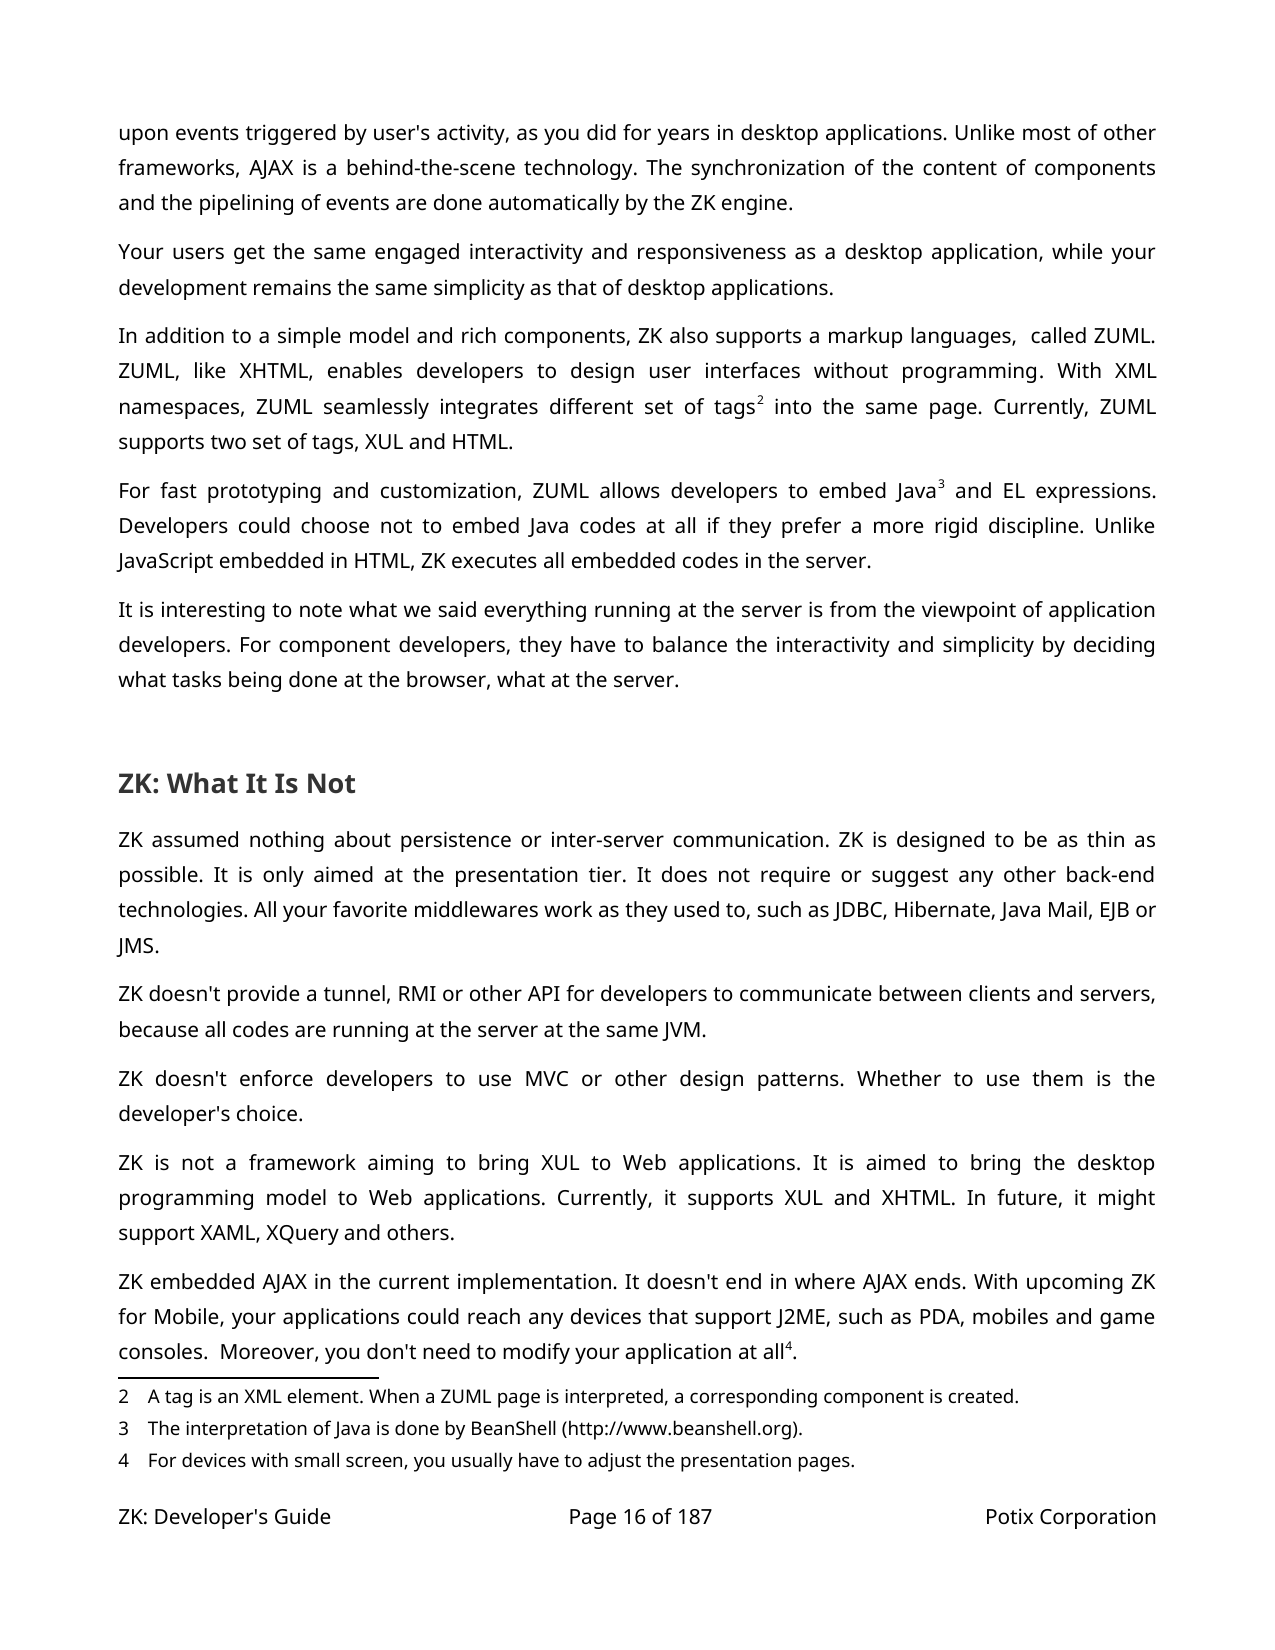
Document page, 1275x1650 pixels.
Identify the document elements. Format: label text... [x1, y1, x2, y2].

text ZK doesn't provide a tunnel, RMI or other API for developers to communicate between clients and servers, because all codes are running at the server at the same JVM. [118, 979, 1157, 1043]
text It is interesting to note what we said everything running at the server is from the viewpoint of application developers. For component developers, they have to balance the interactivity and simplicity by deciding what tasks being done at the browser, what at the server. [118, 595, 1157, 694]
text A tag is an XML element. When a ZUML page is interpreted, a corresponding component is created. [118, 1384, 1157, 1409]
text ZK is not a framework aiming to bring XUL to Web applications. It is aimed to bring the desktop programming model to Web applications. Currently, it supports XUL and XHTML. In future, it might support XAML, XQuery and others. [118, 1148, 1157, 1246]
text Your users get the same engaged interactivity and responsiveness as a desktop application, while your development remains the same simplicity as that of desktop applications. [118, 237, 1157, 301]
text For devices with small screen, you usually have to adjust the presentation pages. [118, 1447, 1157, 1473]
text ZK embedded AJAX in the current implementation. It doesn't end in where AJAX ends. With upcoming ZK for Mobile, your applications could reach any devices that support J2ME, such as PDA, mobiles and game consoles. Moreover, you don't need to modify your application at all. [118, 1267, 1157, 1366]
text ZK doesn't enforce developers to use MVC or other design patterns. Whether to use them is the developer's choice. [118, 1064, 1157, 1127]
text ZK assumed nothing about persistence or inter-server communication. ZK is designed to be as thin as possible. It is only aimed at the presentation tier. It does not require or suggest any other back-end technologies. All your favorite middlewares work as they used to, such as JDBC, Hibernate, Java Mail, EJB or JMS. [118, 825, 1157, 959]
text The interpretation of Java is done by BeanShell (http://www.beanshell.org). [118, 1416, 1157, 1441]
text In addition to a simple model and rich components, ZK also supports a markup languages, called ZUML. ZUML, like XHTML, enables developers to design user interfaces without programming. With XML namespaces, ZUML seamlessly integrates different set of tags into the same page. Currently, ZUML supports two set of tags, XUL and HTML. [118, 321, 1157, 455]
text For fast prototyping and customization, ZUML allows developers to embed Java and EL expressions. Developers could choose not to embed Java codes at all if they prefer a more rigid discipline. Unlike JavaScript embedded in HTML, ZK executes all embedded codes in the server. [118, 476, 1157, 574]
subtitle ZK: What It Is Not [118, 765, 1157, 801]
text upon events triggered by user's activity, as you did for years in desktop applications. Unlike most of other frameworks, AJAX is a behind-the-scene technology. The synchronization of the content of components and the pipelining of events are done automatically by the ZK engine. [118, 118, 1157, 217]
